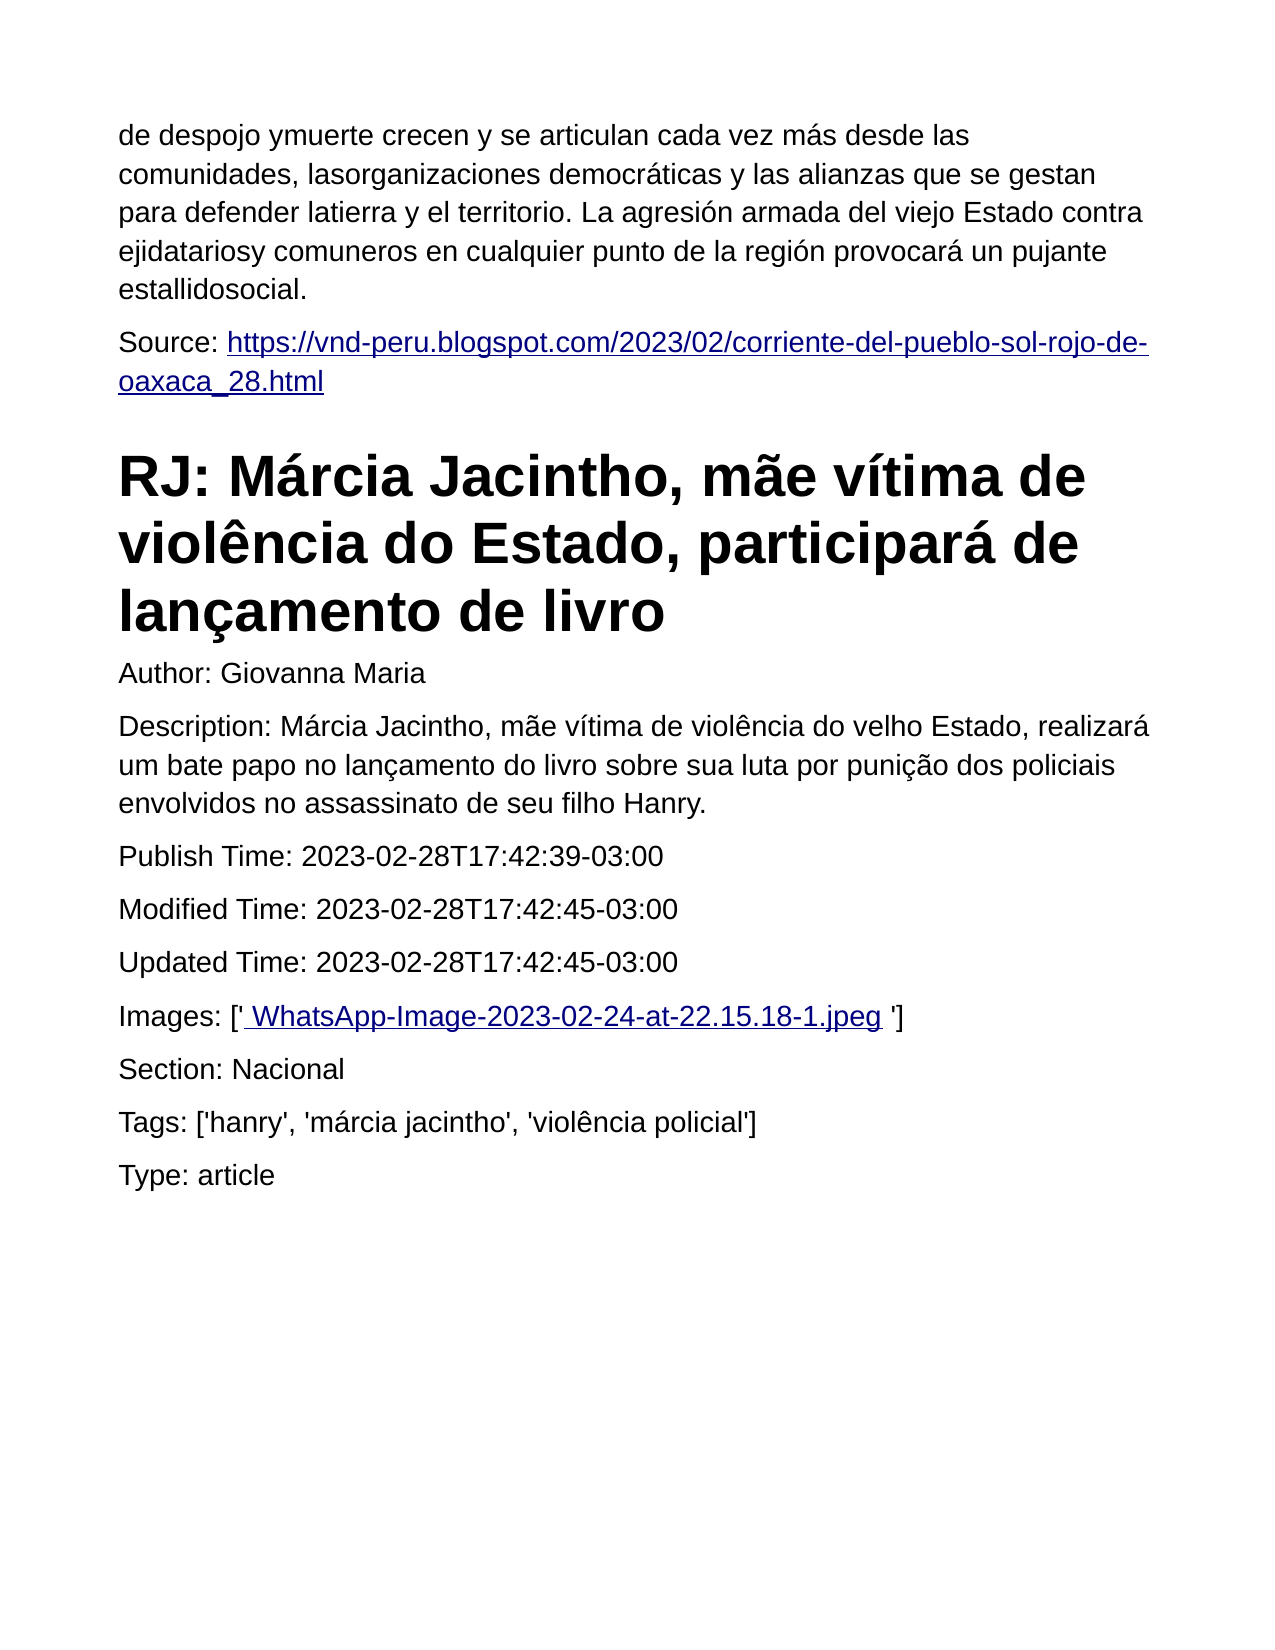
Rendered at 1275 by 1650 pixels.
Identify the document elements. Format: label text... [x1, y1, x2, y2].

text Images: [' WhatsApp-Image-2023-02-24-at-22.15.18-1.jpeg '] [118, 998, 1157, 1032]
text Description: Márcia Jacintho, mãe vítima de violência do velho Estado, realizará um bate papo no lançamento do livro sobre sua luta por punição dos policiais envolvidos no assassinato de seu filho Hanry. [118, 709, 1157, 819]
text de despojo ymuerte crecen y se articulan cada vez más desde las comunidades, lasorganizaciones democráticas y las alianzas que se gestan para defender latierra y el territorio. La agresión armada del viejo Estado contra ejidatariosy comuneros en cualquier punto de la región provocará un pujante estallidosocial. [118, 118, 1157, 306]
text Type: article [118, 1158, 1157, 1191]
subtitle RJ: Márcia Jacintho, mãe vítima de violência do Estado, participará de lançamento de livro [118, 442, 1157, 643]
text Publish Time: 2023-02-28T17:42:39-03:00 [118, 839, 1157, 873]
text Modified Time: 2023-02-28T17:42:45-03:00 [118, 892, 1157, 926]
text Section: Nacional [118, 1052, 1157, 1085]
text Updated Time: 2023-02-28T17:42:45-03:00 [118, 945, 1157, 979]
text Source: https://vnd-peru.blogspot.com/2023/02/corriente-del-pueblo-sol-rojo-de-oaxaca_28.html [118, 325, 1157, 397]
text Tags: ['hanry', 'márcia jacintho', 'violência policial'] [118, 1105, 1157, 1138]
text Author: Giovanna Maria [118, 656, 1157, 689]
